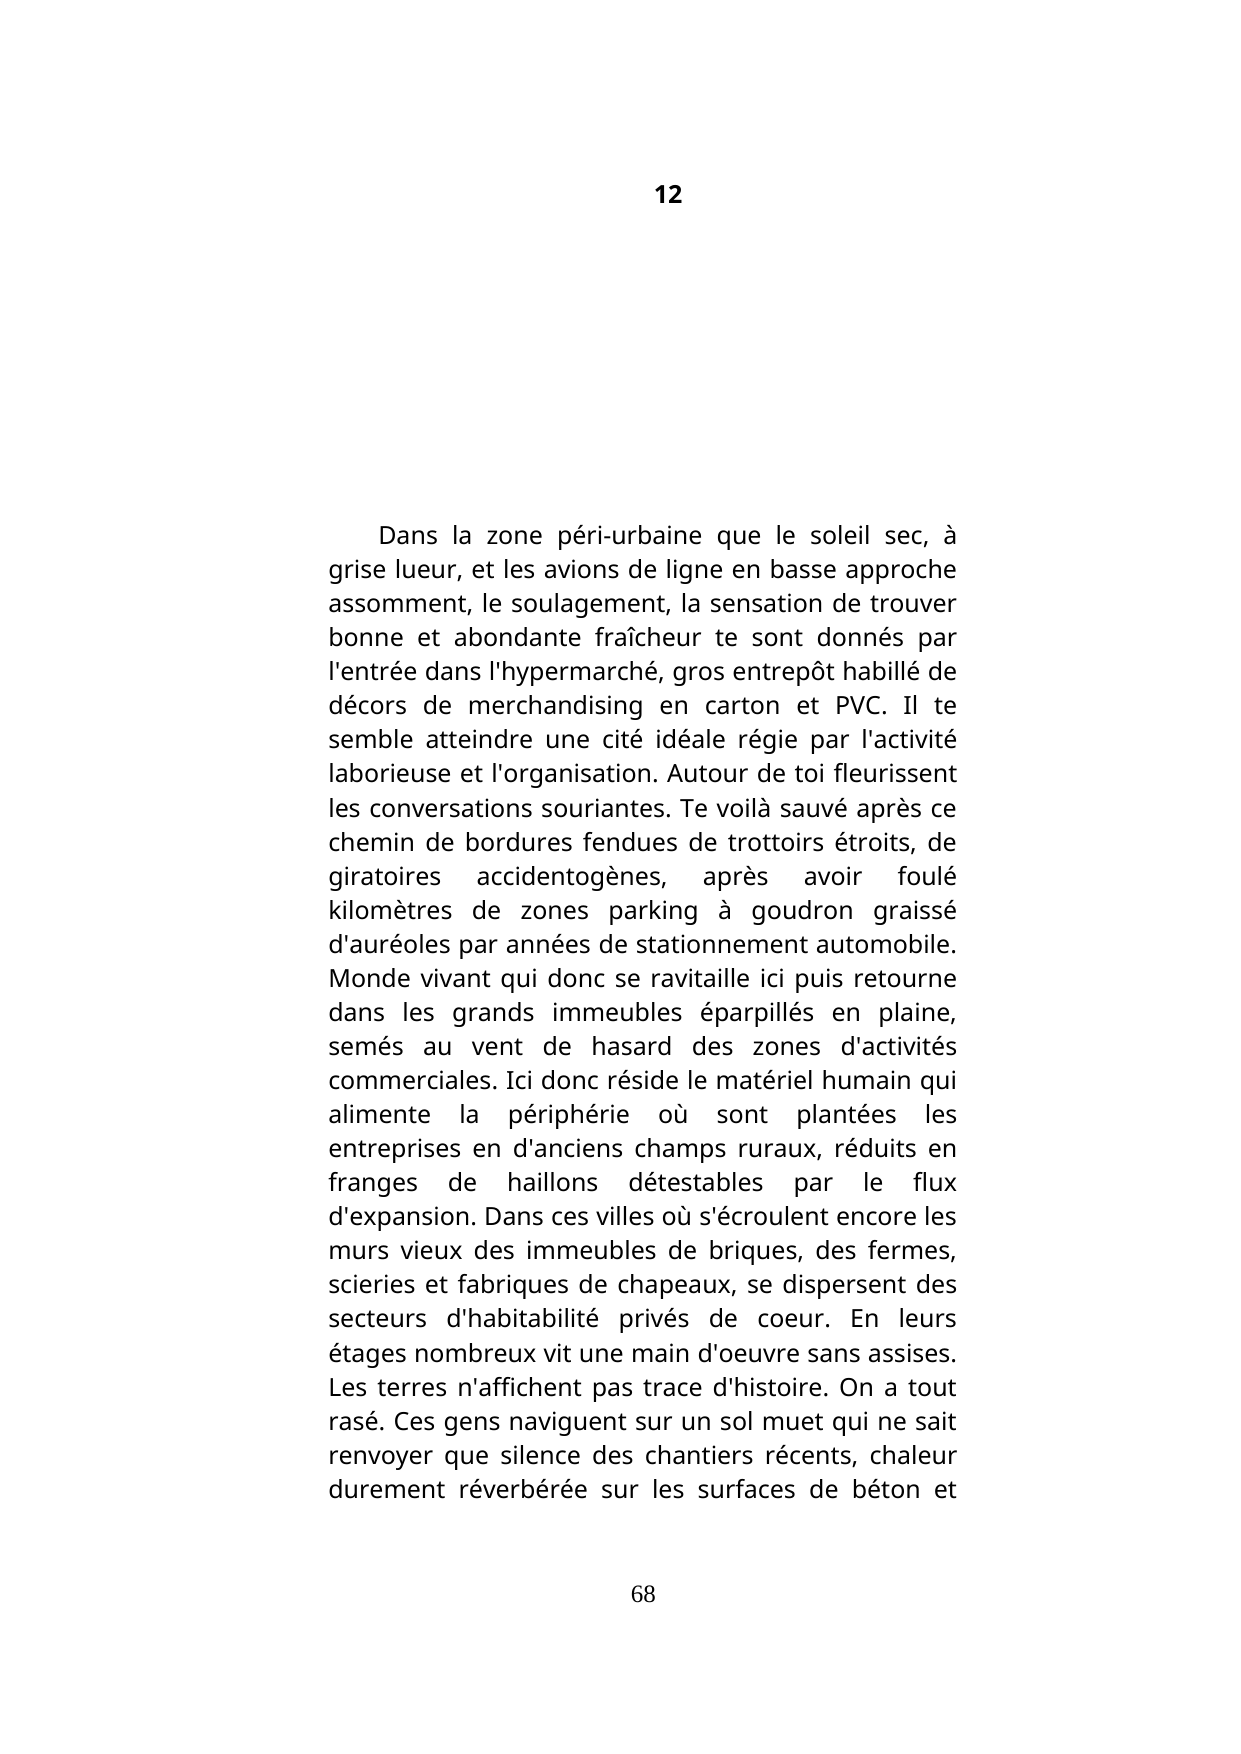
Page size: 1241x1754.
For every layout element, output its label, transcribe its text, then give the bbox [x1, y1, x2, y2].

text 12 [328, 177, 958, 211]
text Dans la zone péri-urbaine que le soleil sec, à grise lueur, et les avions de ligne en basse approche assomment, le soulagement, la sensation de trouver bonne et abondante fraîcheur te sont donnés par l'entrée dans l'hypermarché, gros entrepôt habillé de décors de merchandising en carton et PVC. Il te semble atteindre une cité idéale régie par l'activité laborieuse et l'organisation. Autour de toi fleurissent les conversations souriantes. Te voilà sauvé après ce chemin de bordures fendues de trottoirs étroits, de giratoires accidentogènes, après avoir foulé kilomètres de zones parking à goudron graissé d'auréoles par années de stationnement automobile. Monde vivant qui donc se ravitaille ici puis retourne dans les grands immeubles éparpillés en plaine, semés au vent de hasard des zones d'activités commerciales. Ici donc réside le matériel humain qui alimente la périphérie où sont plantées les entreprises en d'anciens champs ruraux, réduits en franges de haillons détestables par le flux d'expansion. Dans ces villes où s'écroulent encore les murs vieux des immeubles de briques, des fermes, scieries et fabriques de chapeaux, se dispersent des secteurs d'habitabilité privés de coeur. En leurs étages nombreux vit une main d'oeuvre sans assises. Les terres n'affichent pas trace d'histoire. On a tout rasé. Ces gens naviguent sur un sol muet qui ne sait renvoyer que silence des chantiers récents, chaleur durement réverbérée sur les surfaces de béton et [328, 518, 958, 1506]
